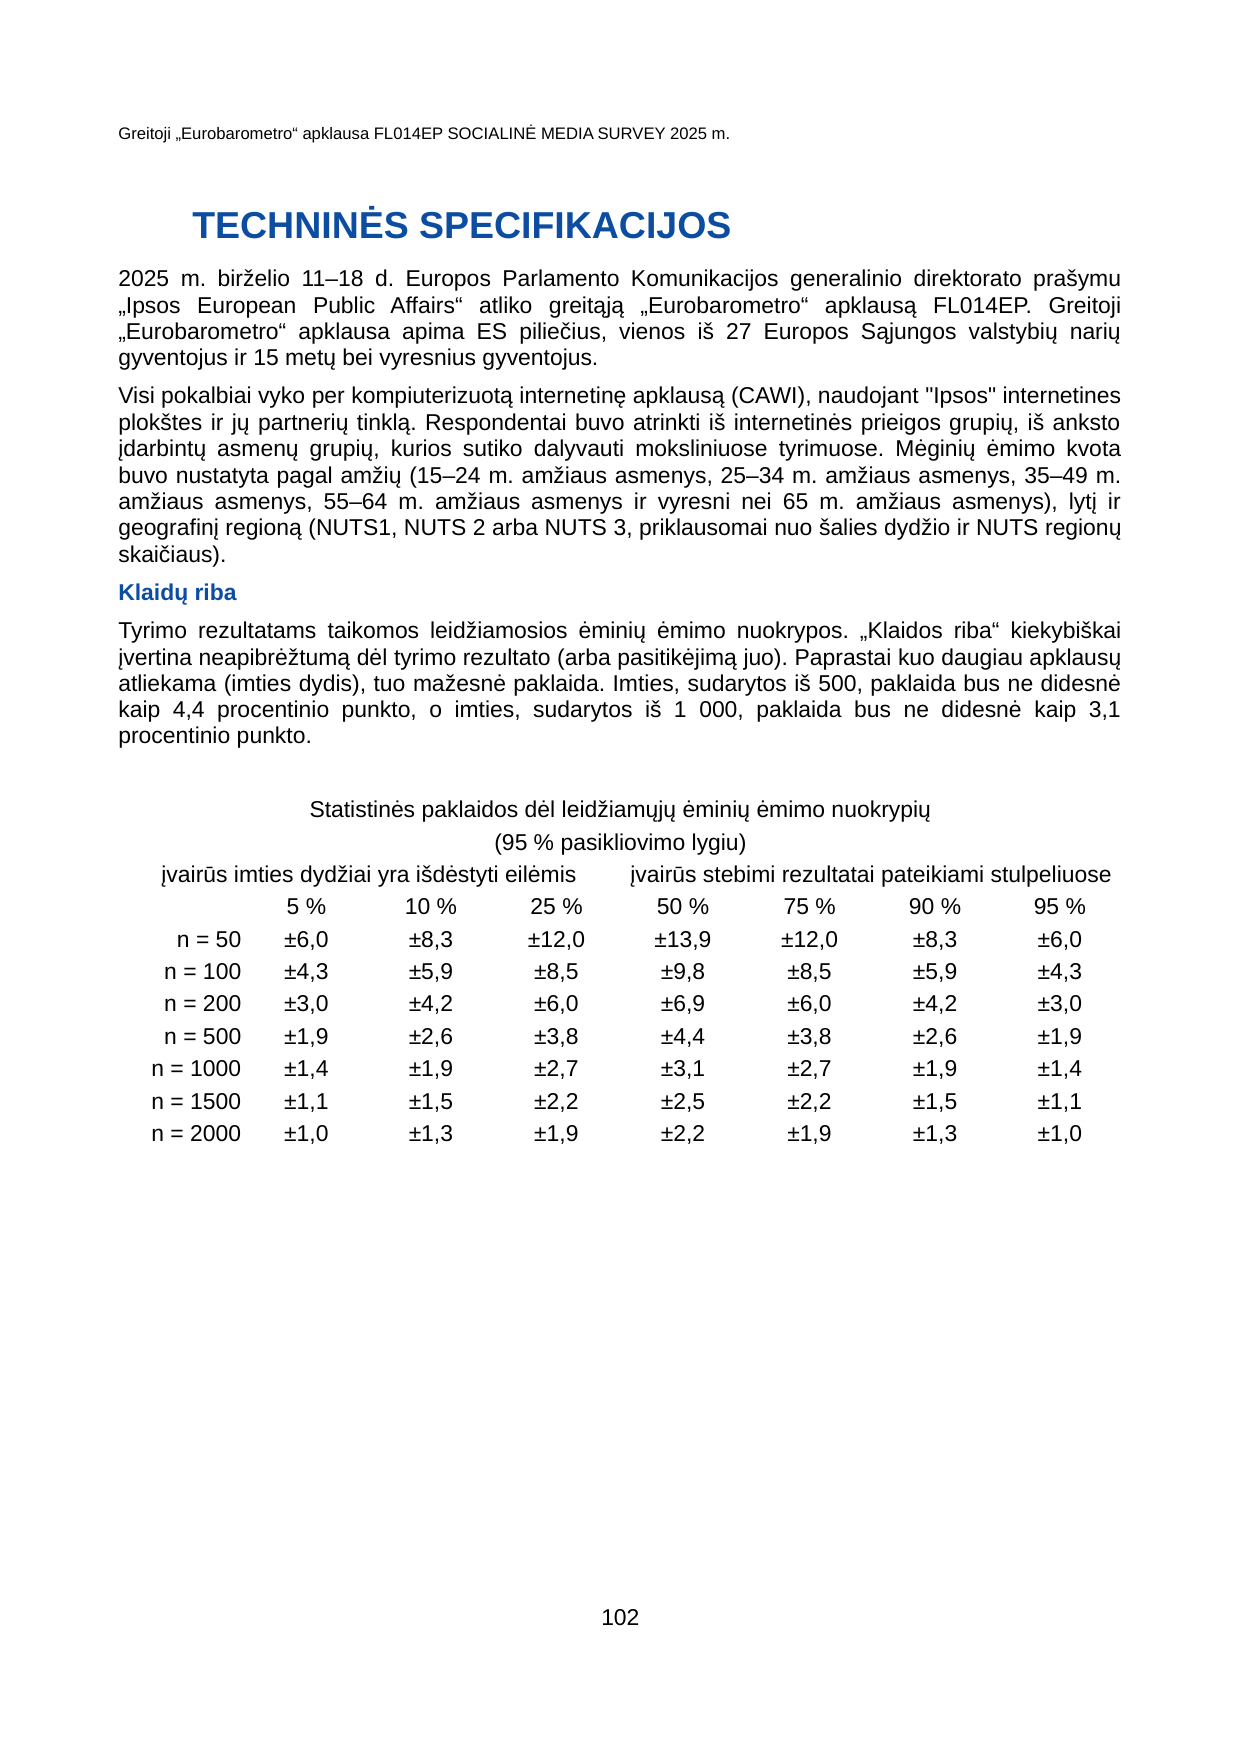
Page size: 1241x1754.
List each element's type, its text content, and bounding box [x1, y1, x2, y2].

subtitle TECHNINĖS SPECIFIKACIJOS [118, 204, 1122, 247]
table_cell ±1,1 [244, 1085, 368, 1117]
table_cell ±1,9 [746, 1117, 873, 1149]
table_cell ±2,6 [368, 1020, 493, 1052]
table_cell ±9,8 [620, 955, 746, 987]
table_header Statistinės paklaidos dėl leidžiamųjų ėminių ėmimo nuokrypių [118, 793, 1122, 825]
table_cell ±6,0 [746, 988, 873, 1020]
table_cell n = 100 [118, 955, 244, 987]
table_cell 90 % [873, 890, 997, 923]
table_cell n = 1000 [118, 1052, 244, 1084]
table_cell ±2,2 [493, 1085, 619, 1117]
table_cell ±6,0 [997, 923, 1122, 955]
table_cell ±1,0 [244, 1117, 368, 1149]
text Klaidų riba [118, 579, 1122, 605]
table_cell ±1,4 [997, 1052, 1122, 1084]
table_cell ±1,0 [997, 1117, 1122, 1149]
table_cell n = 200 [118, 988, 244, 1020]
table_cell ±4,2 [368, 988, 493, 1020]
table_cell 25 % [493, 890, 619, 923]
table_cell įvairūs imties dydžiai yra išdėstyti eilėmis [118, 858, 619, 890]
table_cell ±1,9 [493, 1117, 619, 1149]
table_cell ±4,3 [997, 955, 1122, 987]
table_cell ±1,9 [368, 1052, 493, 1084]
table_cell ±2,5 [620, 1085, 746, 1117]
table_cell ±4,3 [244, 955, 368, 987]
table_cell įvairūs stebimi rezultatai pateikiami stulpeliuose [620, 858, 1122, 890]
table_cell ±1,9 [244, 1020, 368, 1052]
table_cell ±1,4 [244, 1052, 368, 1084]
table_cell ±4,4 [620, 1020, 746, 1052]
table_cell n = 1500 [118, 1085, 244, 1117]
table_cell ±6,0 [493, 988, 619, 1020]
table_cell ±5,9 [368, 955, 493, 987]
table_cell 10 % [368, 890, 493, 923]
table_cell ±12,0 [493, 923, 619, 955]
table_cell ±1,3 [368, 1117, 493, 1149]
table_cell ±1,9 [997, 1020, 1122, 1052]
table_cell ±3,1 [620, 1052, 746, 1084]
table_cell ±3,8 [746, 1020, 873, 1052]
table_cell ±1,1 [997, 1085, 1122, 1117]
table_cell ±6,9 [620, 988, 746, 1020]
table_cell ±2,6 [873, 1020, 997, 1052]
table_cell 5 % [244, 890, 368, 923]
table_cell ±3,8 [493, 1020, 619, 1052]
table_cell ±13,9 [620, 923, 746, 955]
table_cell 50 % [620, 890, 746, 923]
table_cell n = 2000 [118, 1117, 244, 1149]
table_cell ±5,9 [873, 955, 997, 987]
table_cell ±1,5 [873, 1085, 997, 1117]
table_cell ±2,2 [746, 1085, 873, 1117]
table_cell ±4,2 [873, 988, 997, 1020]
table_cell ±3,0 [997, 988, 1122, 1020]
table_cell ±8,3 [368, 923, 493, 955]
table_cell ±8,3 [873, 923, 997, 955]
text 2025 m. birželio 11–18 d. Europos Parlamento Komunikacijos generalinio direktorato prašymu „Ipsos European Public Affairs“ atliko greitąją „Eurobarometro“ apklausą FL014EP. Greitoji „Eurobarometro“ apklausa apima ES piliečius, vienos iš 27 Europos Sąjungos valstybių narių gyventojus ir 15 metų bei vyresnius gyventojus. [118, 265, 1122, 371]
table_cell 75 % [746, 890, 873, 923]
table_cell ±1,9 [873, 1052, 997, 1084]
table_cell ±1,5 [368, 1085, 493, 1117]
table_cell ±8,5 [493, 955, 619, 987]
table_cell [118, 890, 244, 923]
table_cell ±1,3 [873, 1117, 997, 1149]
table_cell ±2,7 [493, 1052, 619, 1084]
table_cell ±2,7 [746, 1052, 873, 1084]
table_cell ±6,0 [244, 923, 368, 955]
table_cell (95 % pasikliovimo lygiu) [118, 825, 1122, 858]
table_cell ±12,0 [746, 923, 873, 955]
table_cell n = 500 [118, 1020, 244, 1052]
text Visi pokalbiai vyko per kompiuterizuotą internetinę apklausą (CAWI), naudojant "Ipsos" internetines plokštes ir jų partnerių tinklą. Respondentai buvo atrinkti iš internetinės prieigos grupių, iš anksto įdarbintų asmenų grupių, kurios sutiko dalyvauti moksliniuose tyrimuose. Mėginių ėmimo kvota buvo nustatyta pagal amžių (15–24 m. amžiaus asmenys, 25–34 m. amžiaus asmenys, 35–49 m. amžiaus asmenys, 55–64 m. amžiaus asmenys ir vyresni nei 65 m. amžiaus asmenys), lytį ir geografinį regioną (NUTS1, NUTS 2 arba NUTS 3, priklausomai nuo šalies dydžio ir NUTS regionų skaičiaus). [118, 382, 1122, 567]
text Tyrimo rezultatams taikomos leidžiamosios ėminių ėmimo nuokrypos. „Klaidos riba“ kiekybiškai įvertina neapibrėžtumą dėl tyrimo rezultato (arba pasitikėjimą juo). Paprastai kuo daugiau apklausų atliekama (imties dydis), tuo mažesnė paklaida. Imties, sudarytos iš 500, paklaida bus ne didesnė kaip 4,4 procentinio punkto, o imties, sudarytos iš 1 000, paklaida bus ne didesnė kaip 3,1 procentinio punkto. [118, 617, 1122, 749]
table_cell ±2,2 [620, 1117, 746, 1149]
table_cell n = 50 [118, 923, 244, 955]
table_cell ±3,0 [244, 988, 368, 1020]
table_cell 95 % [997, 890, 1122, 923]
table_cell ±8,5 [746, 955, 873, 987]
